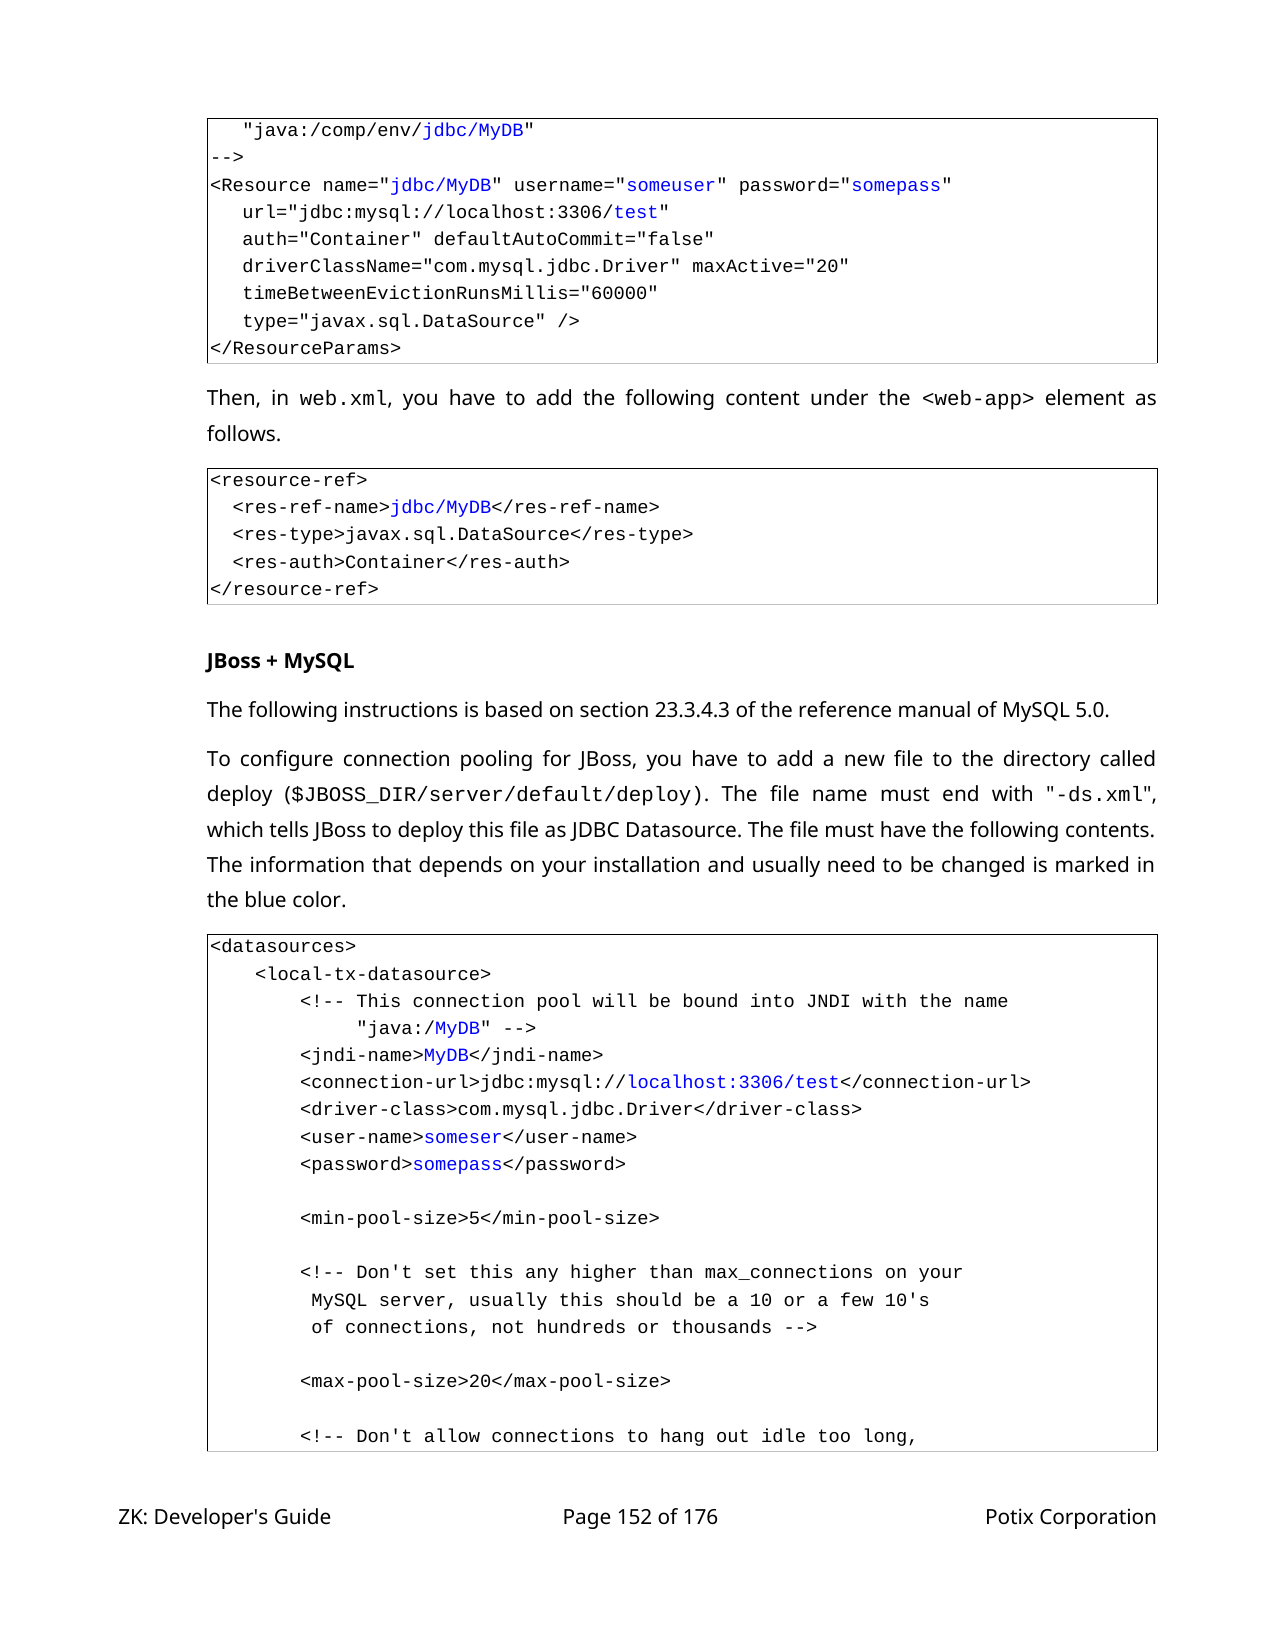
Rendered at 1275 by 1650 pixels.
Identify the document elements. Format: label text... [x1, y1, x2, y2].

text <driver-class>com.mysql.jdbc.Driver</driver-class> [208, 1097, 1157, 1122]
text <max-pool-size>20</max-pool-size> [208, 1369, 1157, 1393]
text auth="Container" defaultAutoCommit="false" [208, 227, 1157, 251]
text </ResourceParams> [208, 336, 1157, 363]
text <local-tx-datasource> [208, 961, 1157, 986]
text To configure connection pooling for JBoss, you have to add a new file to the directory called deploy ($JBOSS_DIR/server/default/deploy). The file name must end with "-ds.xml", which tells JBoss to deploy this file as JDBC Datasource. The file must have the following contents. The information that depends on your installation and usually need to be changed is marked in the blue color. [207, 744, 1157, 913]
text <min-pool-size>5</min-pool-size> [208, 1206, 1157, 1230]
text type="javax.sql.DataSource" /> [208, 308, 1157, 333]
text --> [208, 145, 1157, 169]
text <!-- Don't allow connections to hang out idle too long, [208, 1423, 1157, 1451]
text "java:/comp/env/jdbc/MyDB" [208, 119, 1157, 142]
text <!-- Don't set this any higher than max_connections on your [208, 1260, 1157, 1285]
text <res-auth>Container</res-auth> [208, 549, 1157, 574]
text <user-name>someser</user-name> [208, 1124, 1157, 1149]
subtitle JBoss + MySQL [207, 646, 1157, 675]
text <datasources> [208, 935, 1157, 958]
text <Resource name="jdbc/MyDB" username="someuser" password="somepass" [208, 172, 1157, 197]
text <connection-url>jdbc:mysql://localhost:3306/test</connection-url> [208, 1070, 1157, 1094]
text Then, in web.xml, you have to add the following content under the <web-app> element as follows. [207, 383, 1157, 447]
text <password>somepass</password> [208, 1152, 1157, 1176]
text <res-type>javax.sql.DataSource</res-type> [208, 522, 1157, 547]
text MySQL server, usually this should be a 10 or a few 10's [208, 1288, 1157, 1312]
text </resource-ref> [208, 577, 1157, 604]
text <resource-ref> [208, 469, 1157, 492]
text of connections, not hundreds or thousands --> [208, 1315, 1157, 1339]
text url="jdbc:mysql://localhost:3306/test" [208, 200, 1157, 224]
text "java:/MyDB" --> [208, 1016, 1157, 1040]
text <res-ref-name>jdbc/MyDB</res-ref-name> [208, 495, 1157, 519]
text driverClassName="com.mysql.jdbc.Driver" maxActive="20" [208, 254, 1157, 278]
text <jndi-name>MyDB</jndi-name> [208, 1043, 1157, 1067]
text The following instructions is based on section 23.3.4.3 of the reference manual of MySQL 5.0. [207, 695, 1157, 723]
text <!-- This connection pool will be bound into JNDI with the name [208, 988, 1157, 1013]
text timeBetweenEvictionRunsMillis="60000" [208, 281, 1157, 306]
